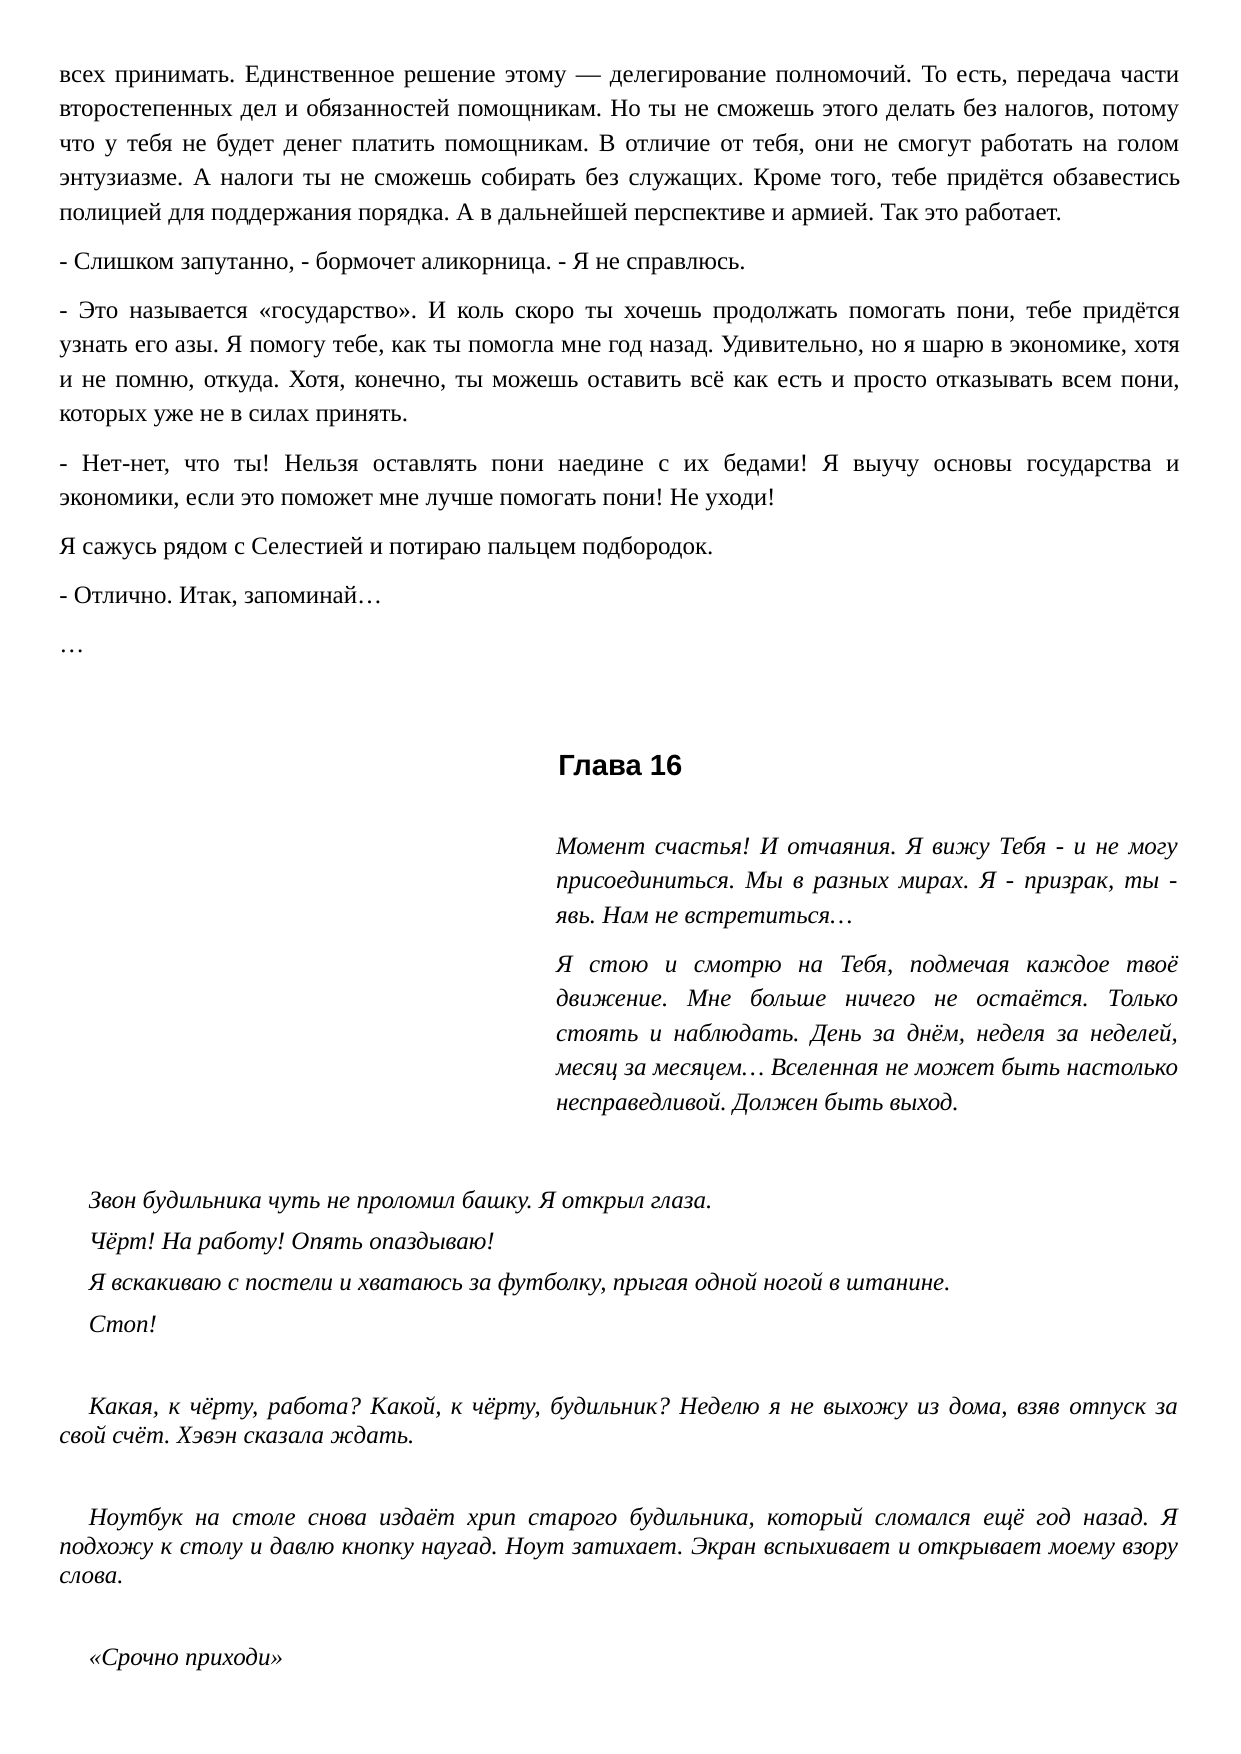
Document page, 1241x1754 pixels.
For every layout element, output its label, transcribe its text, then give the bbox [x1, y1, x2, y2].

text Я сажусь рядом с Селестией и потираю пальцем подбородок. [59, 531, 1181, 560]
text Чёрт! На работу! Опять опаздываю! [59, 1226, 1181, 1255]
text - Это называется «государство». И коль скоро ты хочешь продолжать помогать пони, тебе придётся узнать его азы. Я помогу тебе, как ты помогла мне год назад. Удивительно, но я шарю в экономике, хотя и не помню, откуда. Хотя, конечно, ты можешь оставить всё как есть и просто отказывать всем пони, которых уже не в силах принять. [59, 295, 1181, 427]
text Звон будильника чуть не проломил башку. Я открыл глаза. [59, 1185, 1181, 1214]
text - Слишком запутанно, - бормочет аликорница. - Я не справлюсь. [59, 246, 1181, 275]
text Момент счастья! И отчаяния. Я вижу Тебя - и не могу присоединиться. Мы в разных мирах. Я - призрак, ты - явь. Нам не встретиться… [556, 831, 1181, 928]
text всех принимать. Единственное решение этому — делегирование полномочий. То есть, передача части второстепенных дел и обязанностей помощникам. Но ты не сможешь этого делать без налогов, потому что у тебя не будет денег платить помощникам. В отличие от тебя, они не смогут работать на голом энтузиазме. А налоги ты не сможешь собирать без служащих. Кроме того, тебе придётся обзавестись полицией для поддержания порядка. А в дальнейшей перспективе и армией. Так это работает. [59, 59, 1181, 226]
text Ноутбук на столе снова издаёт хрип старого будильника, который сломался ещё год назад. Я подхожу к столу и давлю кнопку наугад. Ноут затихает. Экран вспыхивает и открывает моему взору слова. [59, 1502, 1181, 1589]
subtitle Глава 16 [59, 748, 1181, 782]
text Я вскакиваю с постели и хватаюсь за футболку, прыгая одной ногой в штанине. [59, 1267, 1181, 1296]
text - Отлично. Итак, запоминай… [59, 580, 1181, 609]
text - Нет-нет, что ты! Нельзя оставлять пони наедине с их бедами! Я выучу основы государства и экономики, если это поможет мне лучше помогать пони! Не уходи! [59, 448, 1181, 511]
text … [59, 629, 1181, 658]
text Стоп! [59, 1309, 1181, 1337]
text Я стою и смотрю на Тебя, подмечая каждое твоё движение. Мне больше ничего не остаётся. Только стоять и наблюдать. День за днём, неделя за неделей, месяц за месяцем… Вселенная не может быть настолько несправедливой. Должен быть выход. [556, 949, 1181, 1116]
text «Срочно приходи» [59, 1642, 1181, 1671]
text Какая, к чёрту, работа? Какой, к чёрту, будильник? Неделю я не выхожу из дома, взяв отпуск за свой счёт. Хэвэн сказала ждать. [59, 1391, 1181, 1449]
